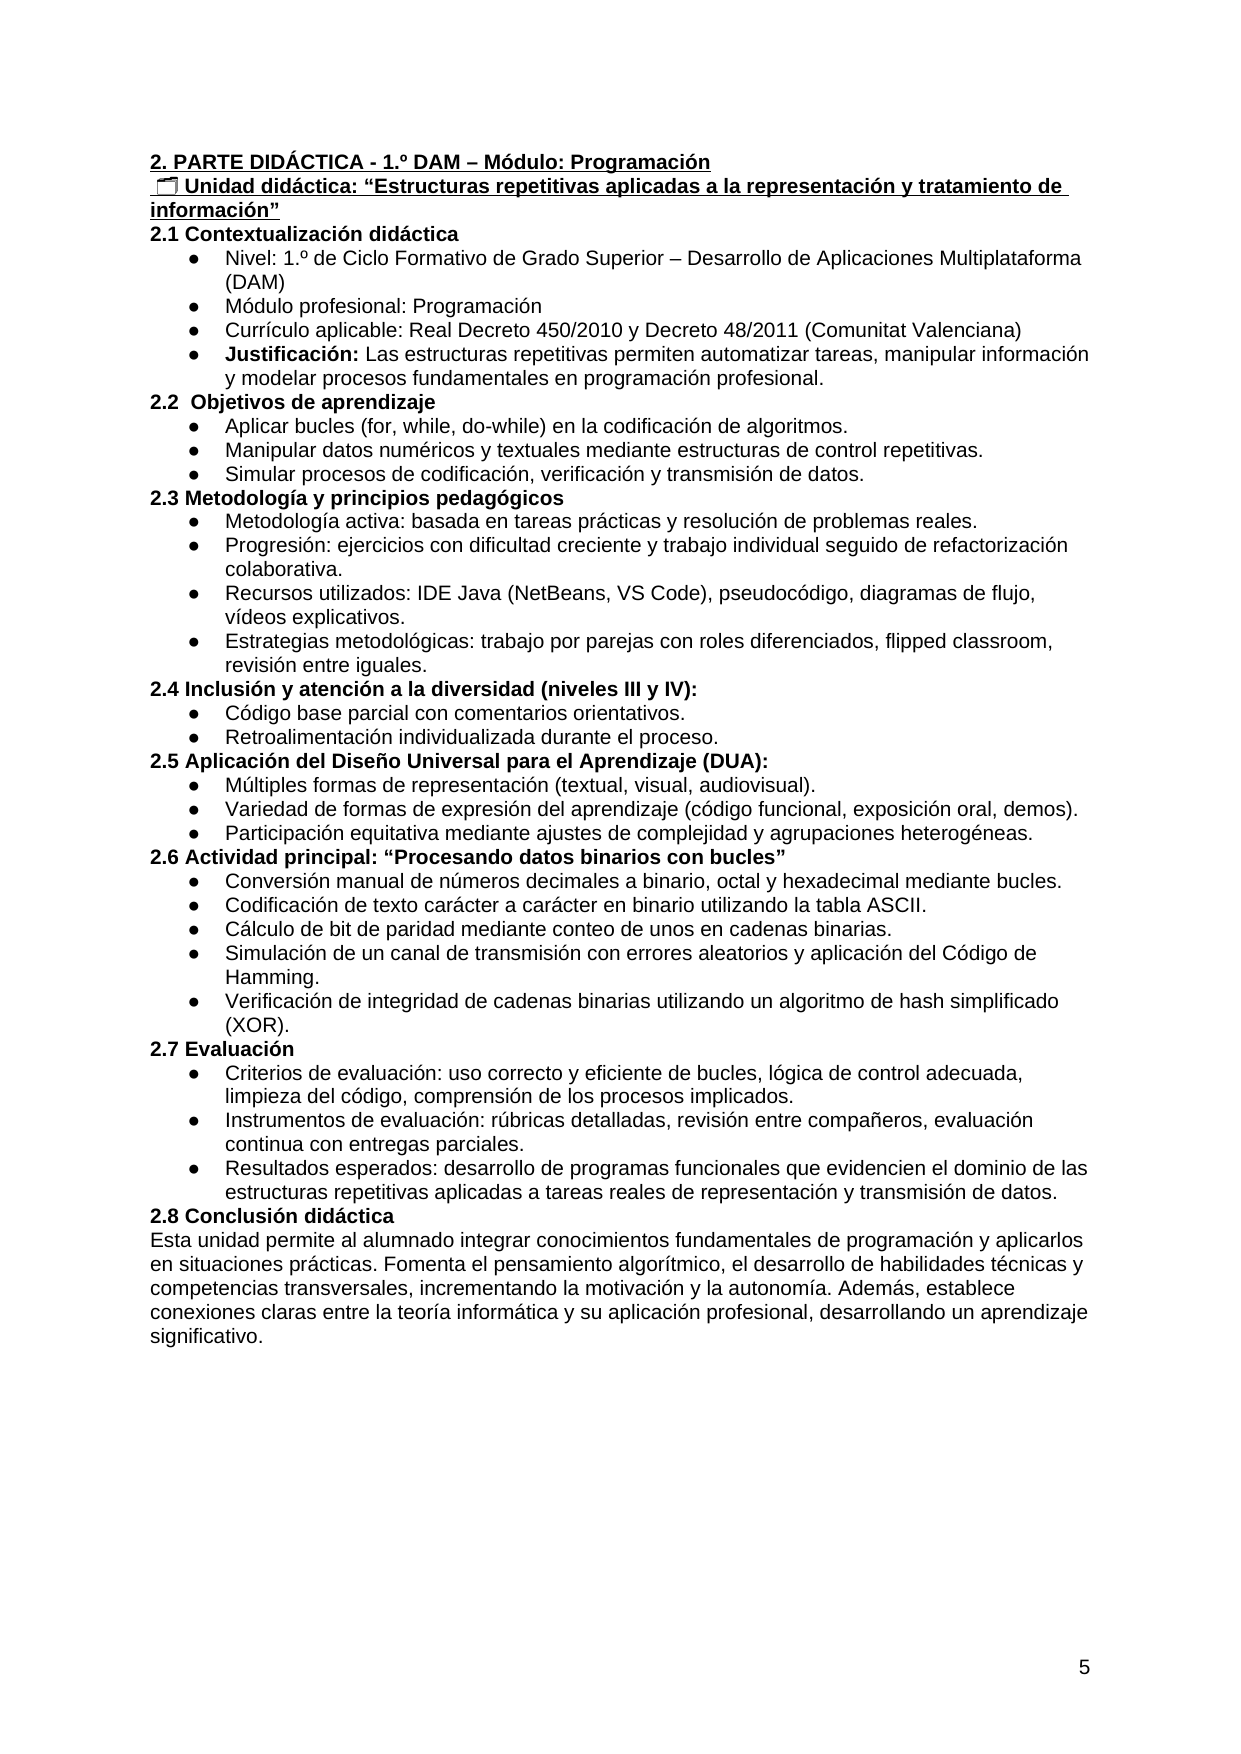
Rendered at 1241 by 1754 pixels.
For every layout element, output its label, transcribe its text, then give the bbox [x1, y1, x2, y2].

list Participación equitativa mediante ajustes de complejidad y agrupaciones heterogéneas. [187, 821, 1090, 845]
list Recursos utilizados: IDE Java (NetBeans, VS Code), pseudocódigo, diagramas de flujo, vídeos explicativos. [187, 581, 1090, 629]
list Justificación: Las estructuras repetitivas permiten automatizar tareas, manipular información y modelar procesos fundamentales en programación profesional. [187, 342, 1090, 389]
text 2. PARTE DIDÁCTICA - 1.º DAM – Módulo: Programación 🗂 Unidad didáctica: “Estructuras repetitivas aplicadas a la representación y tratamiento de información” [150, 150, 1090, 222]
list Cálculo de bit de paridad mediante conteo de unos en cadenas binarias. [187, 917, 1090, 941]
list Manipular datos numéricos y textuales mediante estructuras de control repetitivas. [187, 437, 1090, 461]
list Verificación de integridad de cadenas binarias utilizando un algoritmo de hash simplificado (XOR). [187, 988, 1090, 1036]
list Variedad de formas de expresión del aprendizaje (código funcional, exposición oral, demos). [187, 797, 1090, 821]
list Simular procesos de codificación, verificación y transmisión de datos. [187, 461, 1090, 485]
list Nivel: 1.º de Ciclo Formativo de Grado Superior – Desarrollo de Aplicaciones Multiplataforma (DAM) [187, 246, 1090, 294]
text 2.5 Aplicación del Diseño Universal para el Aprendizaje (DUA): [150, 749, 1090, 773]
list Simulación de un canal de transmisión con errores aleatorios y aplicación del Código de Hamming. [187, 941, 1090, 988]
list Retroalimentación individualizada durante el proceso. [187, 725, 1090, 749]
text Esta unidad permite al alumnado integrar conocimientos fundamentales de programación y aplicarlos en situaciones prácticas. Fomenta el pensamiento algorítmico, el desarrollo de habilidades técnicas y competencias transversales, incrementando la motivación y la autonomía. Además, establece conexiones claras entre la teoría informática y su aplicación profesional, desarrollando un aprendizaje significativo. [150, 1228, 1090, 1348]
list Instrumentos de evaluación: rúbricas detalladas, revisión entre compañeros, evaluación continua con entregas parciales. [187, 1108, 1090, 1156]
list Codificación de texto carácter a carácter en binario utilizando la tabla ASCII. [187, 893, 1090, 917]
list Estrategias metodológicas: trabajo por parejas con roles diferenciados, flipped classroom, revisión entre iguales. [187, 629, 1090, 677]
text 2.7 Evaluación [150, 1036, 1090, 1060]
text 2.3 Metodología y principios pedagógicos [150, 485, 1090, 509]
text 2.2 Objetivos de aprendizaje [150, 389, 1090, 413]
text 2.6 Actividad principal: “Procesando datos binarios con bucles” [150, 845, 1090, 869]
list Progresión: ejercicios con dificultad creciente y trabajo individual seguido de refactorización colaborativa. [187, 533, 1090, 581]
list Conversión manual de números decimales a binario, octal y hexadecimal mediante bucles. [187, 869, 1090, 893]
list Currículo aplicable: Real Decreto 450/2010 y Decreto 48/2011 (Comunitat Valenciana) [187, 318, 1090, 342]
list Aplicar bucles (for, while, do-while) en la codificación de algoritmos. [187, 413, 1090, 437]
text 2.8 Conclusión didáctica [150, 1204, 1090, 1228]
text 2.4 Inclusión y atención a la diversidad (niveles III y IV): [150, 677, 1090, 701]
text 2.1 Contextualización didáctica [150, 222, 1090, 246]
list Criterios de evaluación: uso correcto y eficiente de bucles, lógica de control adecuada, limpieza del código, comprensión de los procesos implicados. [187, 1060, 1090, 1108]
list Módulo profesional: Programación [187, 294, 1090, 318]
list Metodología activa: basada en tareas prácticas y resolución de problemas reales. [187, 509, 1090, 533]
list Múltiples formas de representación (textual, visual, audiovisual). [187, 773, 1090, 797]
list Código base parcial con comentarios orientativos. [187, 701, 1090, 725]
list Resultados esperados: desarrollo de programas funcionales que evidencien el dominio de las estructuras repetitivas aplicadas a tareas reales de representación y transmisión de datos. [187, 1156, 1090, 1204]
